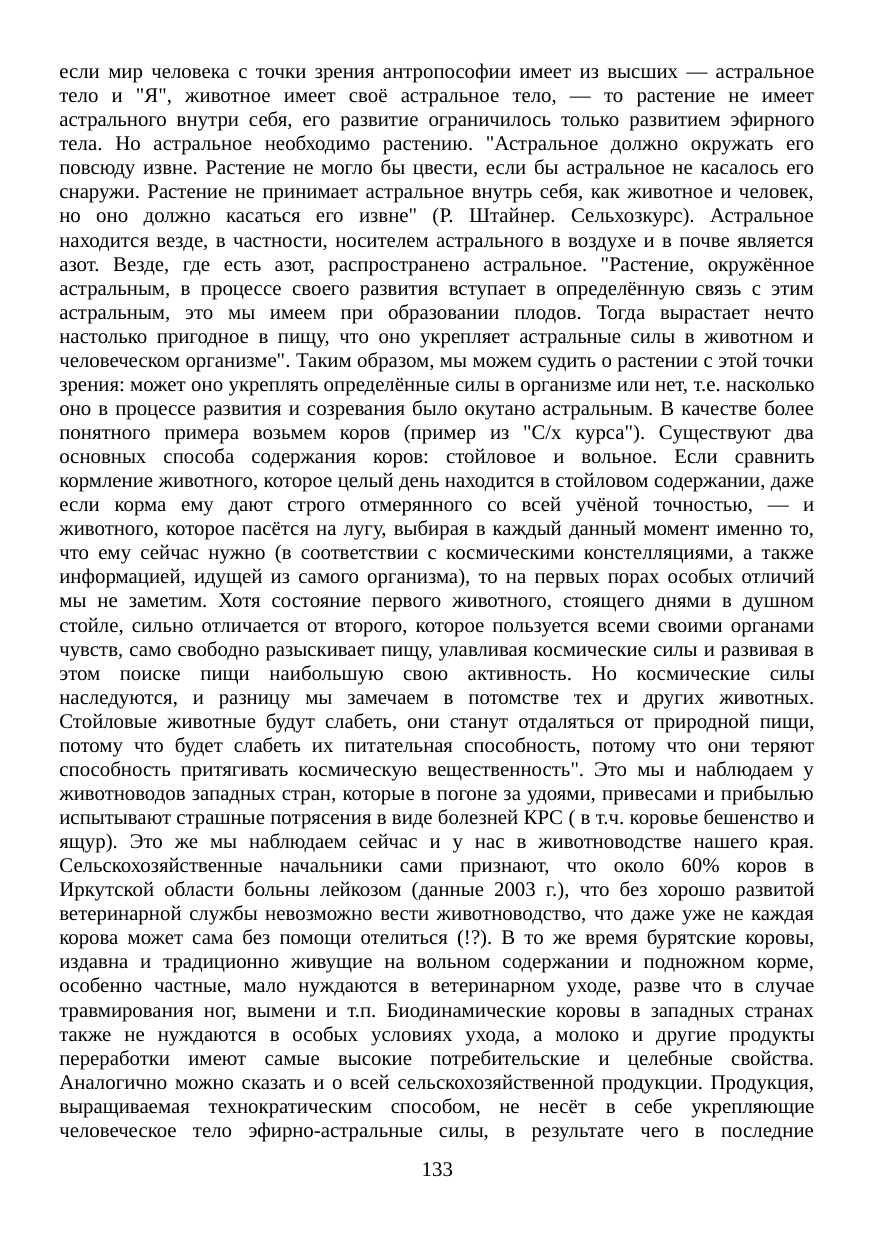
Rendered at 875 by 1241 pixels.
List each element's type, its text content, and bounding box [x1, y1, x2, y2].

text если мир человека с точки зрения антропософии имеет из высших — астральное тело и "Я", животное имеет своё астральное тело, — то растение не имеет астрального внутри себя, его развитие ограничилось только развитием эфирного тела. Но астральное необходимо растению. "Астральное должно окружать его повсюду извне. Растение не могло бы цвести, если бы астральное не касалось его снаружи. Растение не принимает астральное внутрь себя, как животное и человек, но оно должно касаться его извне" (Р. Штайнер. Сельхозкурс). Астральное находится везде, в частности, носителем астрального в воздухе и в почве является азот. Везде, где есть азот, распространено астральное. "Растение, окружённое астральным, в процессе своего развития вступает в определённую связь с этим астральным, это мы имеем при образовании плодов. Тогда вырастает нечто настолько пригодное в пищу, что оно укрепляет астральные силы в животном и человеческом организме". Таким образом, мы можем судить о растении с этой точки зрения: может оно укреплять определённые силы в организме или нет, т.е. насколько оно в процессе развития и созревания было окутано астральным. В качестве более понятного примера возьмем коров (пример из "С/х курса"). Существуют два основных способа содержания коров: стойловое и вольное. Если сравнить кормление животного, которое целый день находится в стойловом содержании, даже если корма ему дают строго отмерянного со всей учёной точностью, — и животного, которое пасётся на лугу, выбирая в каждый данный момент именно то, что ему сейчас нужно (в соответствии с космическими констелляциями, а также информацией, идущей из самого организма), то на первых порах особых отличий мы не заметим. Хотя состояние первого животного, стоящего днями в душном стойле, сильно отличается от второго, которое пользуется всеми своими органами чувств, само свободно разыскивает пищу, улавливая космические силы и развивая в этом поиске пищи наибольшую свою активность. Но космические силы наследуются, и разницу мы замечаем в потомстве тех и других животных. Стойловые животные будут слабеть, они станут отдаляться от природной пищи, потому что будет слабеть их питательная способность, потому что они теряют способность притягивать космическую вещественность". Это мы и наблюдаем у животноводов западных стран, которые в погоне за удоями, привесами и прибылью испытывают страшные потрясения в виде болезней КРС ( в т.ч. коровье бешенство и ящур). Это же мы наблюдаем сейчас и у нас в животноводстве нашего края. Сельскохозяйственные начальники сами признают, что около 60% коров в Иркутской области больны лейкозом (данные 2003 г.), что без хорошо развитой ветеринарной службы невозможно вести животноводство, что даже уже не каждая корова может сама без помощи отелиться (!?). В то же время бурятские коровы, издавна и традиционно живущие на вольном содержании и подножном корме, особенно частные, мало нуждаются в ветеринарном уходе, разве что в случае травмирования ног, вымени и т.п. Биодинамические коровы в западных странах также не нуждаются в особых условиях ухода, а молоко и другие продукты переработки имеют самые высокие потребительские и целебные свойства. Аналогично можно сказать и о всей сельскохозяйственной продукции. Продукция, выращиваемая технократическим способом, не несёт в себе укрепляющие человеческое тело эфирно-астральные силы, в результате чего в последние [59, 59, 815, 1142]
